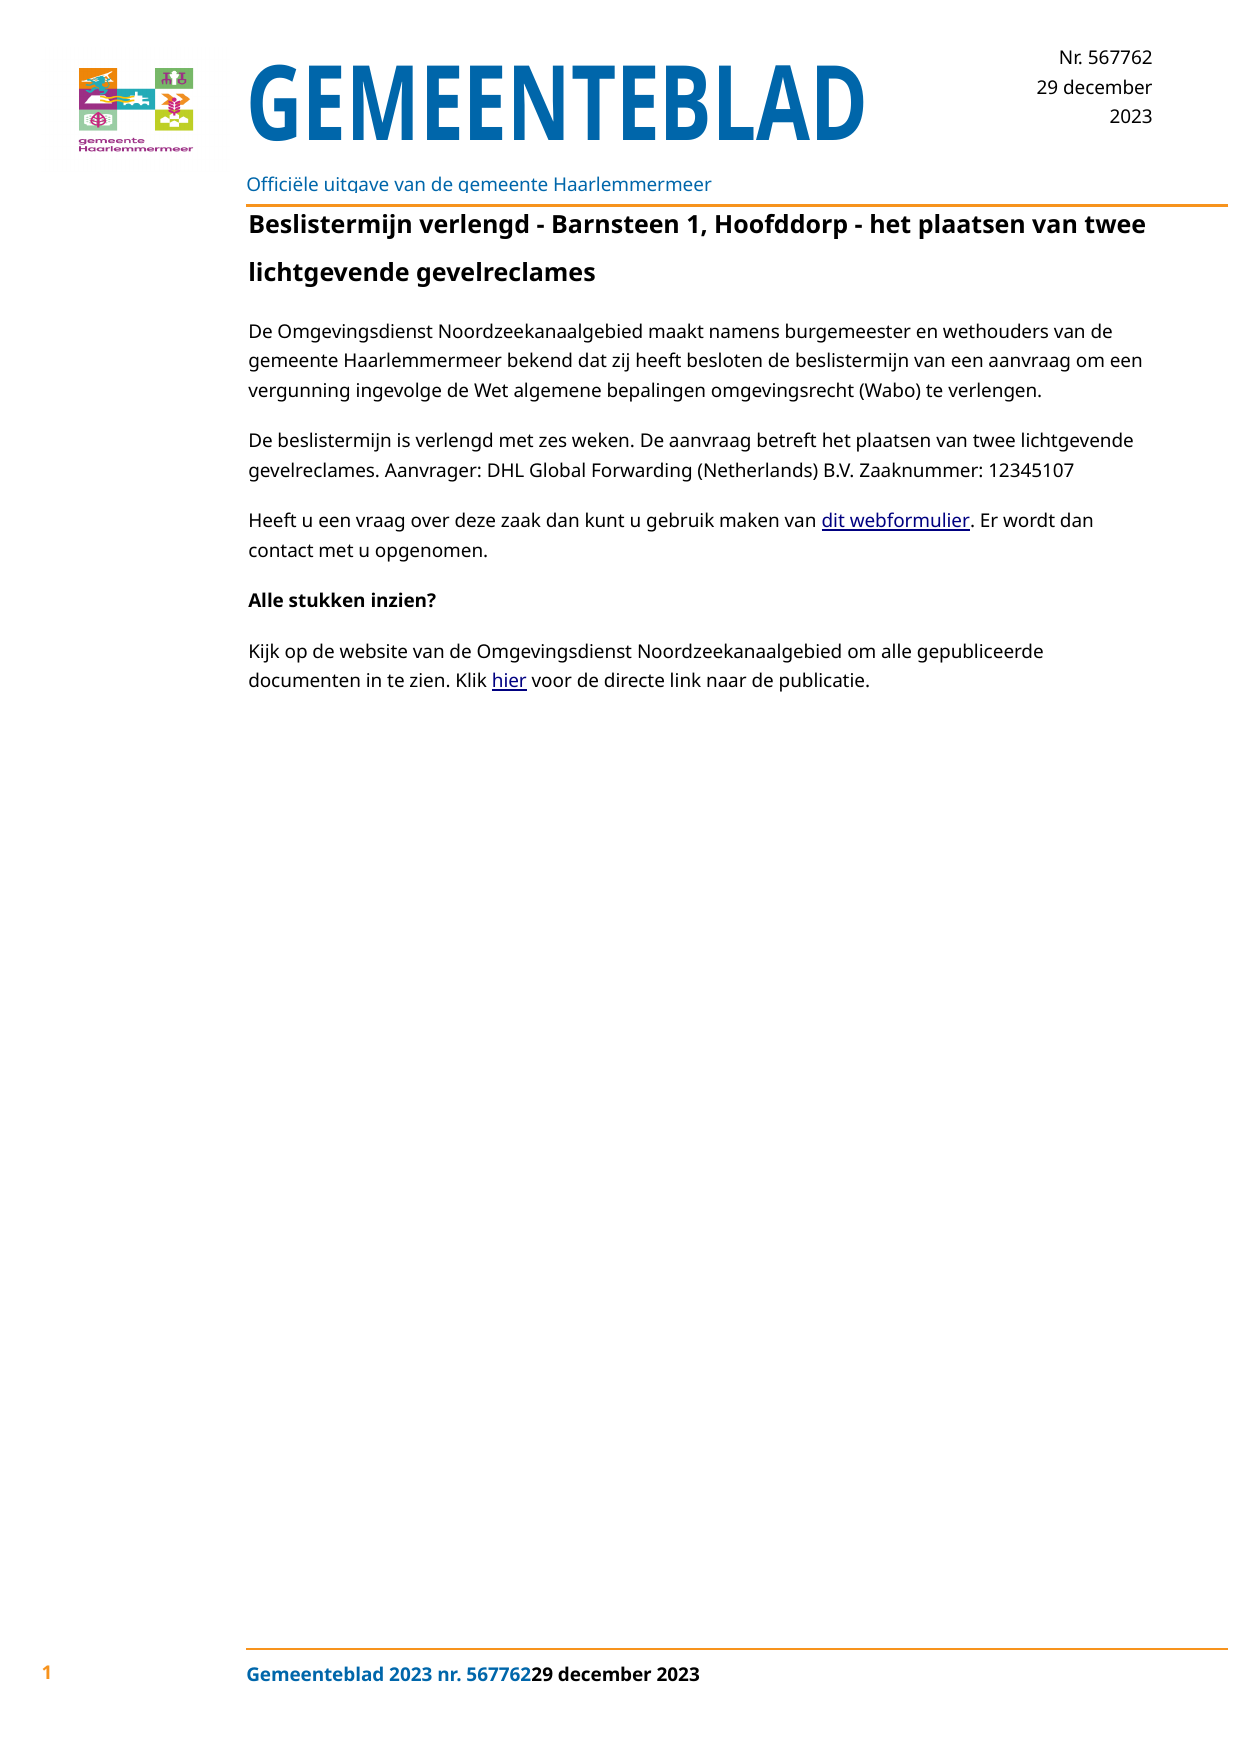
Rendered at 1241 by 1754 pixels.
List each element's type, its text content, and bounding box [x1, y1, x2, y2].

text De beslistermijn is verlengd met zes weken. De aanvraag betreft het plaatsen van twee lichtgevende gevelreclames. Aanvrager: DHL Global Forwarding (Netherlands) B.V. Zaaknummer: 12345107 [248, 427, 1152, 483]
text Beslistermijn verlengd - Barnsteen 1, Hoofddorp - het plaatsen van twee lichtgevende gevelreclames [248, 207, 1152, 288]
picture [41, 47, 231, 172]
text Heeft u een vraag over deze zaak dan kunt u gebruik maken van dit webformulier. Er wordt dan contact met u opgenomen. [248, 507, 1152, 563]
text Alle stukken inzien? [248, 587, 1152, 613]
text Kijk op de website van de Omgevingsdienst Noordzeekanaalgebied om alle gepubliceerde documenten in te zien. Klik hier voor de directe link naar de publicatie. [248, 638, 1152, 693]
text De Omgevingsdienst Noordzeekanaalgebied maakt namens burgemeester en wethouders van de gemeente Haarlemmermeer bekend dat zij heeft besloten de beslistermijn van een aanvraag om een vergunning ingevolge de Wet algemene bepalingen omgevingsrecht (Wabo) te verlengen. [248, 318, 1152, 403]
